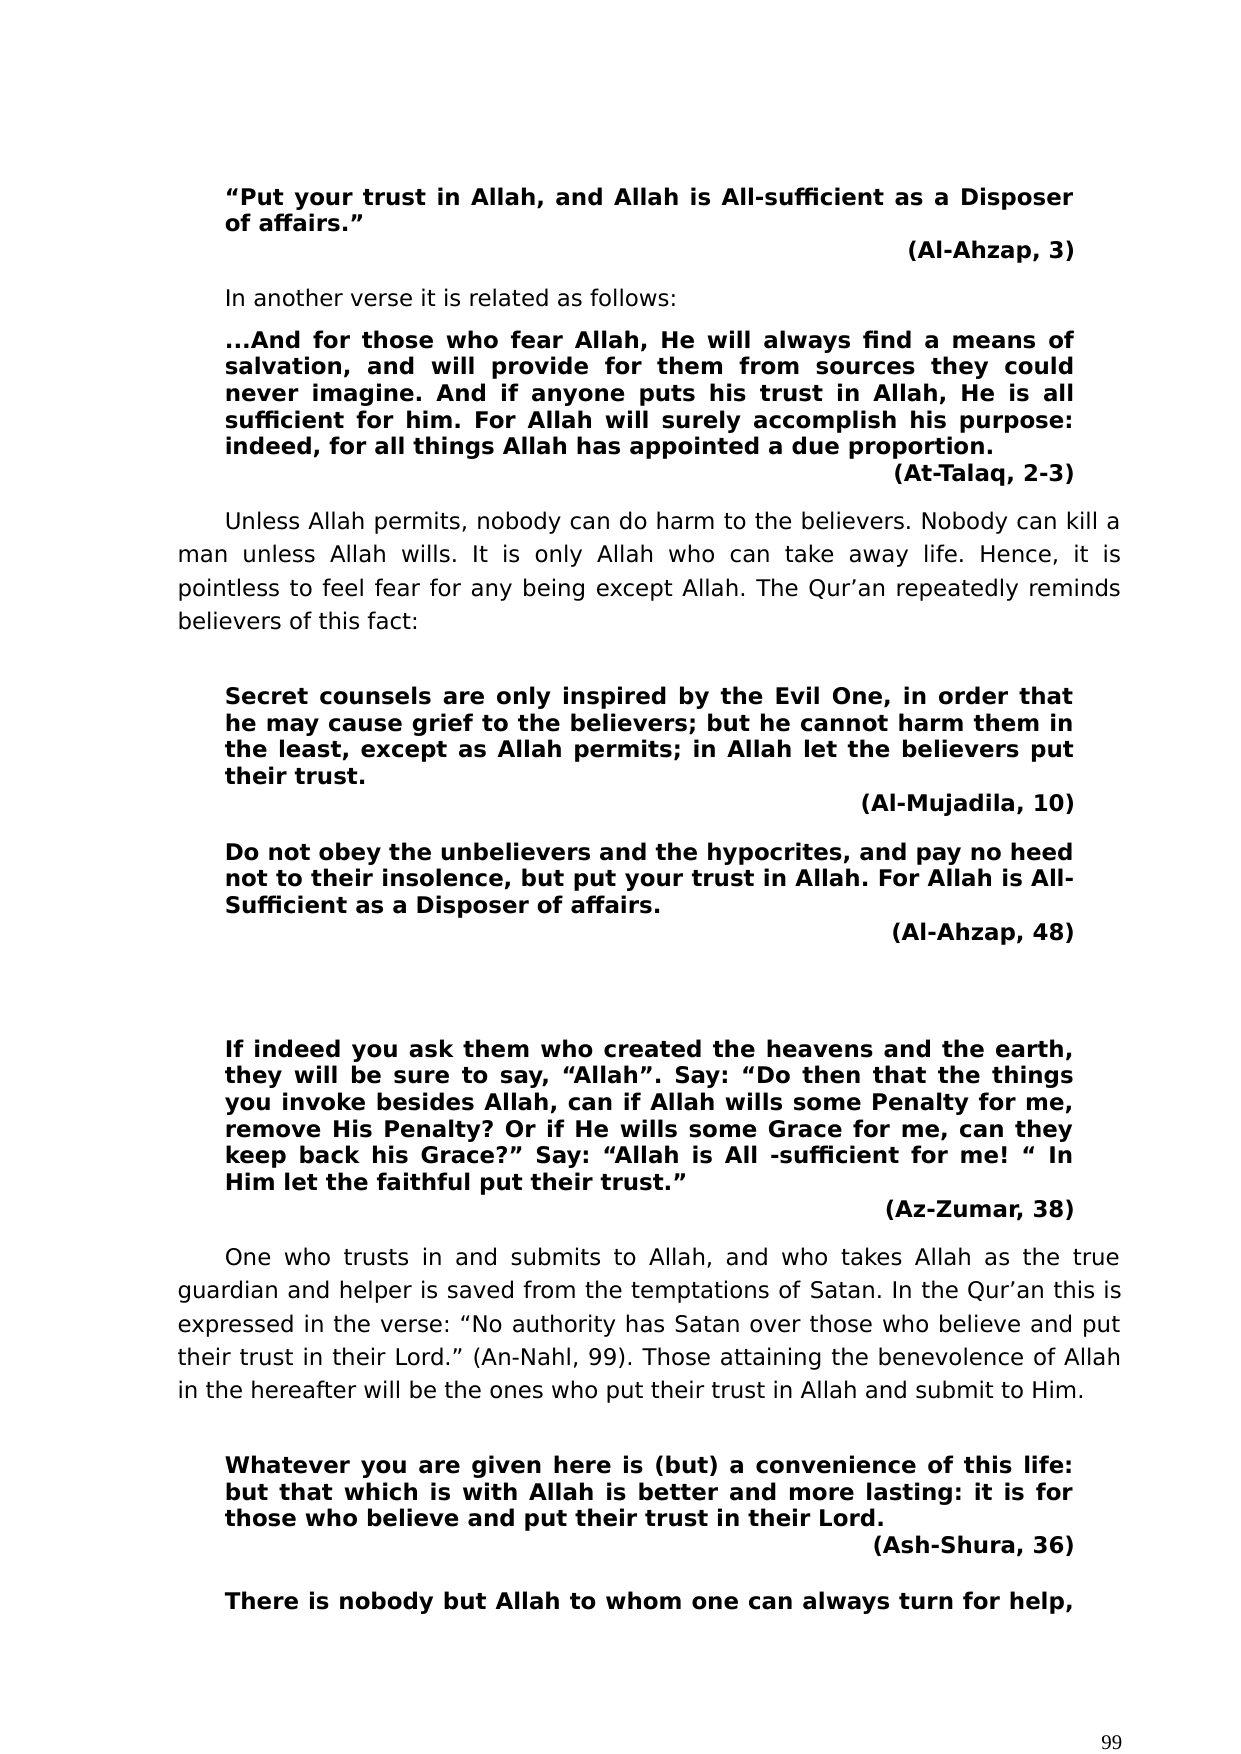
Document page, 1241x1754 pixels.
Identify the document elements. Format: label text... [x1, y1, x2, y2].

text (At-Talaq, 2-3) [224, 460, 1075, 487]
text “Put your trust in Allah, and Allah is All-sufficient as a Disposer of affairs.” [224, 184, 1075, 237]
text Whatever you are given here is (but) a convenience of this life: but that which is with Allah is better and more lasting: it is for those who believe and put their trust in their Lord. [224, 1452, 1075, 1532]
text (Al-Ahzap, 3) [224, 237, 1075, 264]
text Do not obey the unbelievers and the hypocrites, and pay no heed not to their insolence, but put your trust in Allah. For Allah is All-Sufficient as a Disposer of affairs. [224, 839, 1075, 919]
text (Ash-Shura, 36) [224, 1532, 1075, 1559]
text ...And for those who fear Allah, He will always find a means of salvation, and will provide for them from sources they could never imagine. And if anyone puts his trust in Allah, He is all sufficient for him. For Allah will surely accomplish his purpose: indeed, for all things Allah has appointed a due proportion. [224, 327, 1075, 460]
text (Al-Ahzap, 48) [224, 919, 1075, 945]
text There is nobody but Allah to whom one can always turn for help, [224, 1588, 1075, 1615]
text If indeed you ask them who created the heavens and the earth, they will be sure to say, “Allah”. Say: “Do then that the things you invoke besides Allah, can if Allah wills some Penalty for me, remove His Penalty? Or if He wills some Grace for me, can they keep back his Grace?” Say: “Allah is All -sufficient for me! “ In Him let the faithful put their trust.” [224, 1036, 1075, 1196]
text (Az-Zumar, 38) [224, 1196, 1075, 1223]
text Secret counsels are only inspired by the Evil One, in order that he may cause grief to the believers; but he cannot harm them in the least, except as Allah permits; in Allah let the believers put their trust. [224, 683, 1075, 790]
text In another verse it is related as follows: [177, 279, 1122, 312]
text One who trusts in and submits to Allah, and who takes Allah as the true guardian and helper is saved from the temptations of satan. In the Qur’an this is expressed in the verse: “No authority has Satan over those who believe and put their trust in their Lord.” (An-Nahl, 99). Those attaining the benevolence of Allah in the hereafter will be the ones who put their trust in Allah and submit to Him. [177, 1237, 1122, 1404]
text Unless Allah permits, nobody can do harm to the believers. Nobody can kill a man unless Allah wills. It is only Allah who can take away life. Hence, it is pointless to feel fear for any being except Allah. The Qur’an repeatedly reminds believers of this fact: [177, 502, 1122, 635]
text (Al-Mujadila, 10) [224, 790, 1075, 816]
